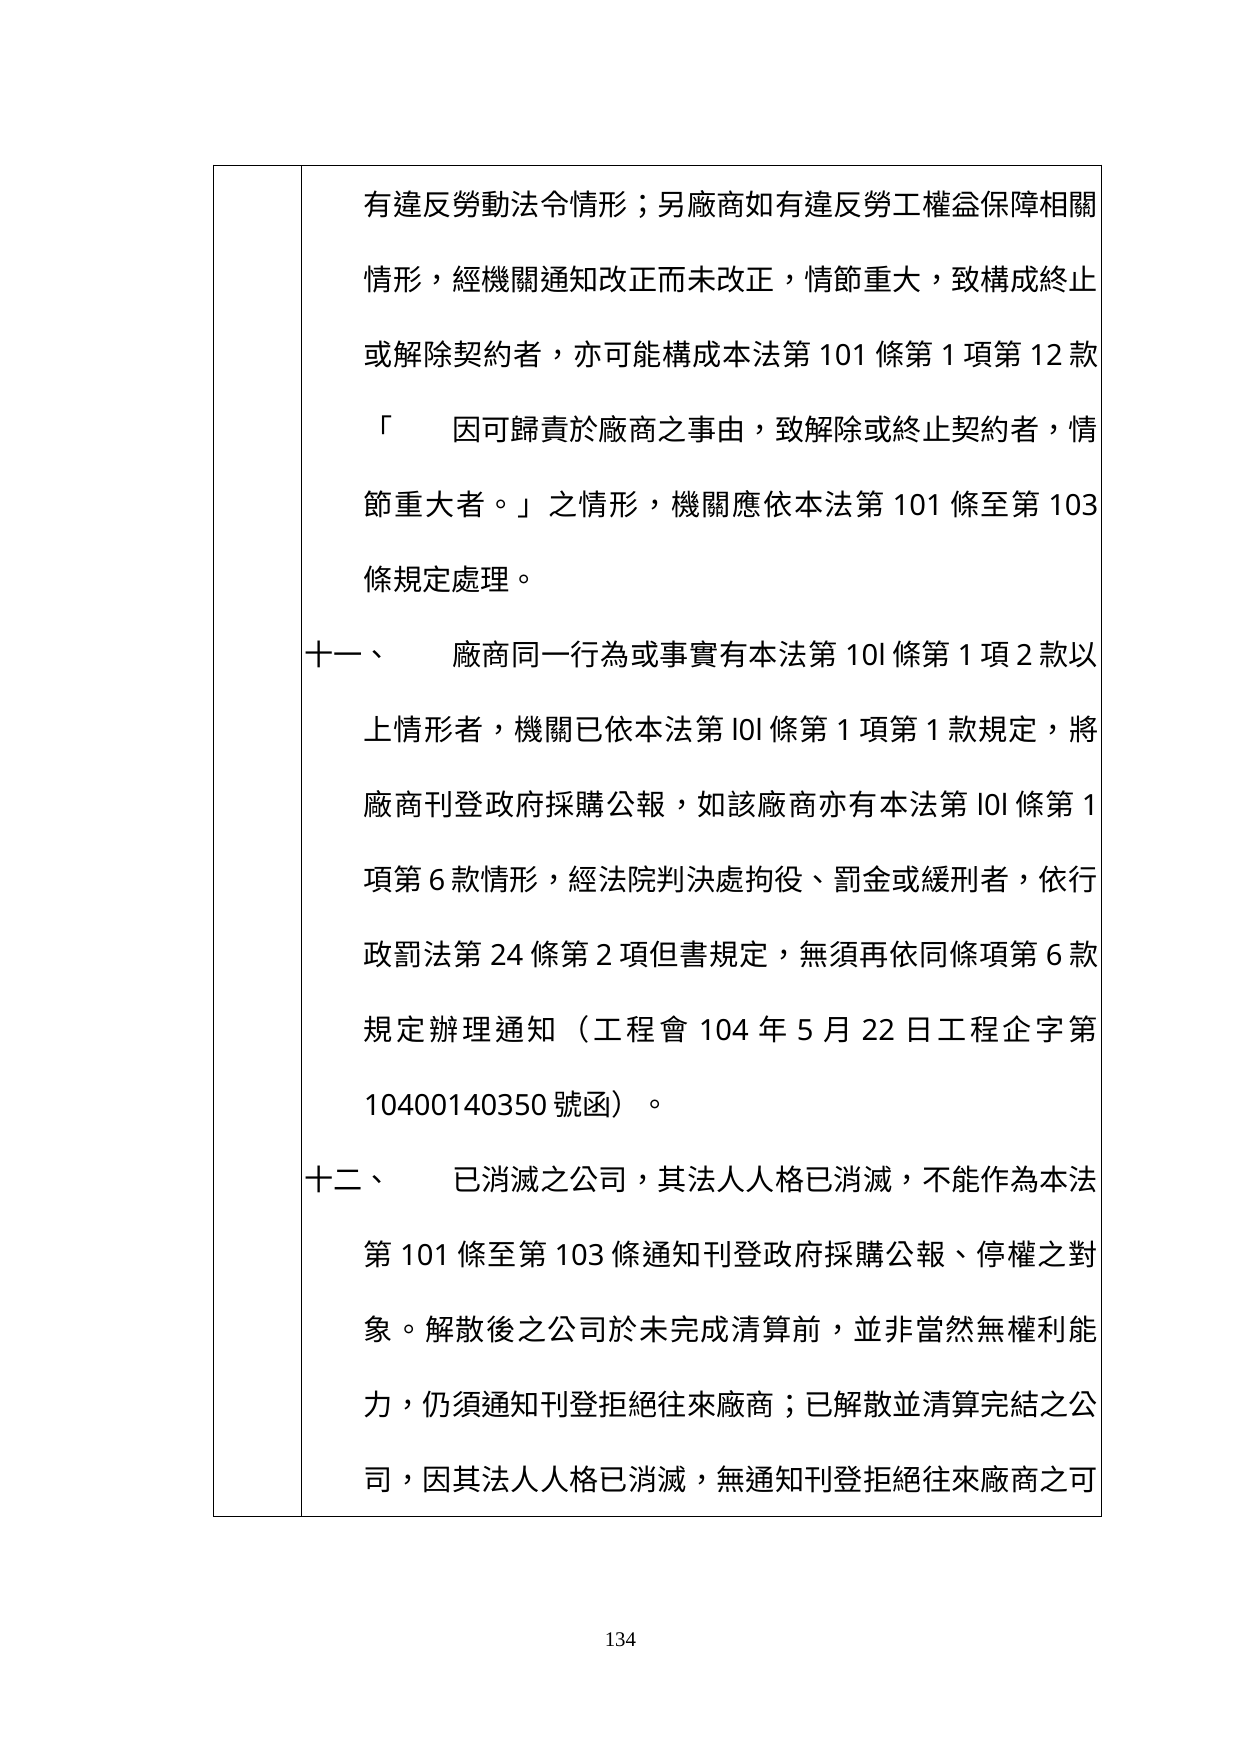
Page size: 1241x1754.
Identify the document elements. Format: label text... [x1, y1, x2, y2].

table_cell [214, 166, 301, 1516]
table_cell 有違反勞動法令情形；另廠商如有違反勞工權益保障相關情形，經機關通知改正而未改正，情節重大，致構成終止或解除契約者，亦可能構成本法第101條第1項第12款「 因可歸責於廠商之事由，致解除或終止契約者，情節重大者。」之情形，機關應依本法第101條至第103條規定處理。 廠商同一行為或事實有本法第10l條第1項2款以上情形者，機關已依本法第l0l條第1項第1款規定，將廠商刊登政府採購公報，如該廠商亦有本法第l0l條第1項第6款情形，經法院判決處拘役、罰金或緩刑者，依行政罰法第24條第2項但書規定，無須再依同條項第6款規定辦理通知（工程會104年5月22日工程企字第10400140350號函）。 已消滅之公司，其法人人格已消滅，不能作為本法第101條至第103條通知刊登政府採購公報、停權之對象。解散後之公司於未完成清算前，並非當然無權利能力，仍須通知刊登拒絕往來廠商；已解散並清算完結之公司，因其法人人格已消滅，無通知刊登拒絕往來廠商之可 [302, 166, 1101, 1516]
